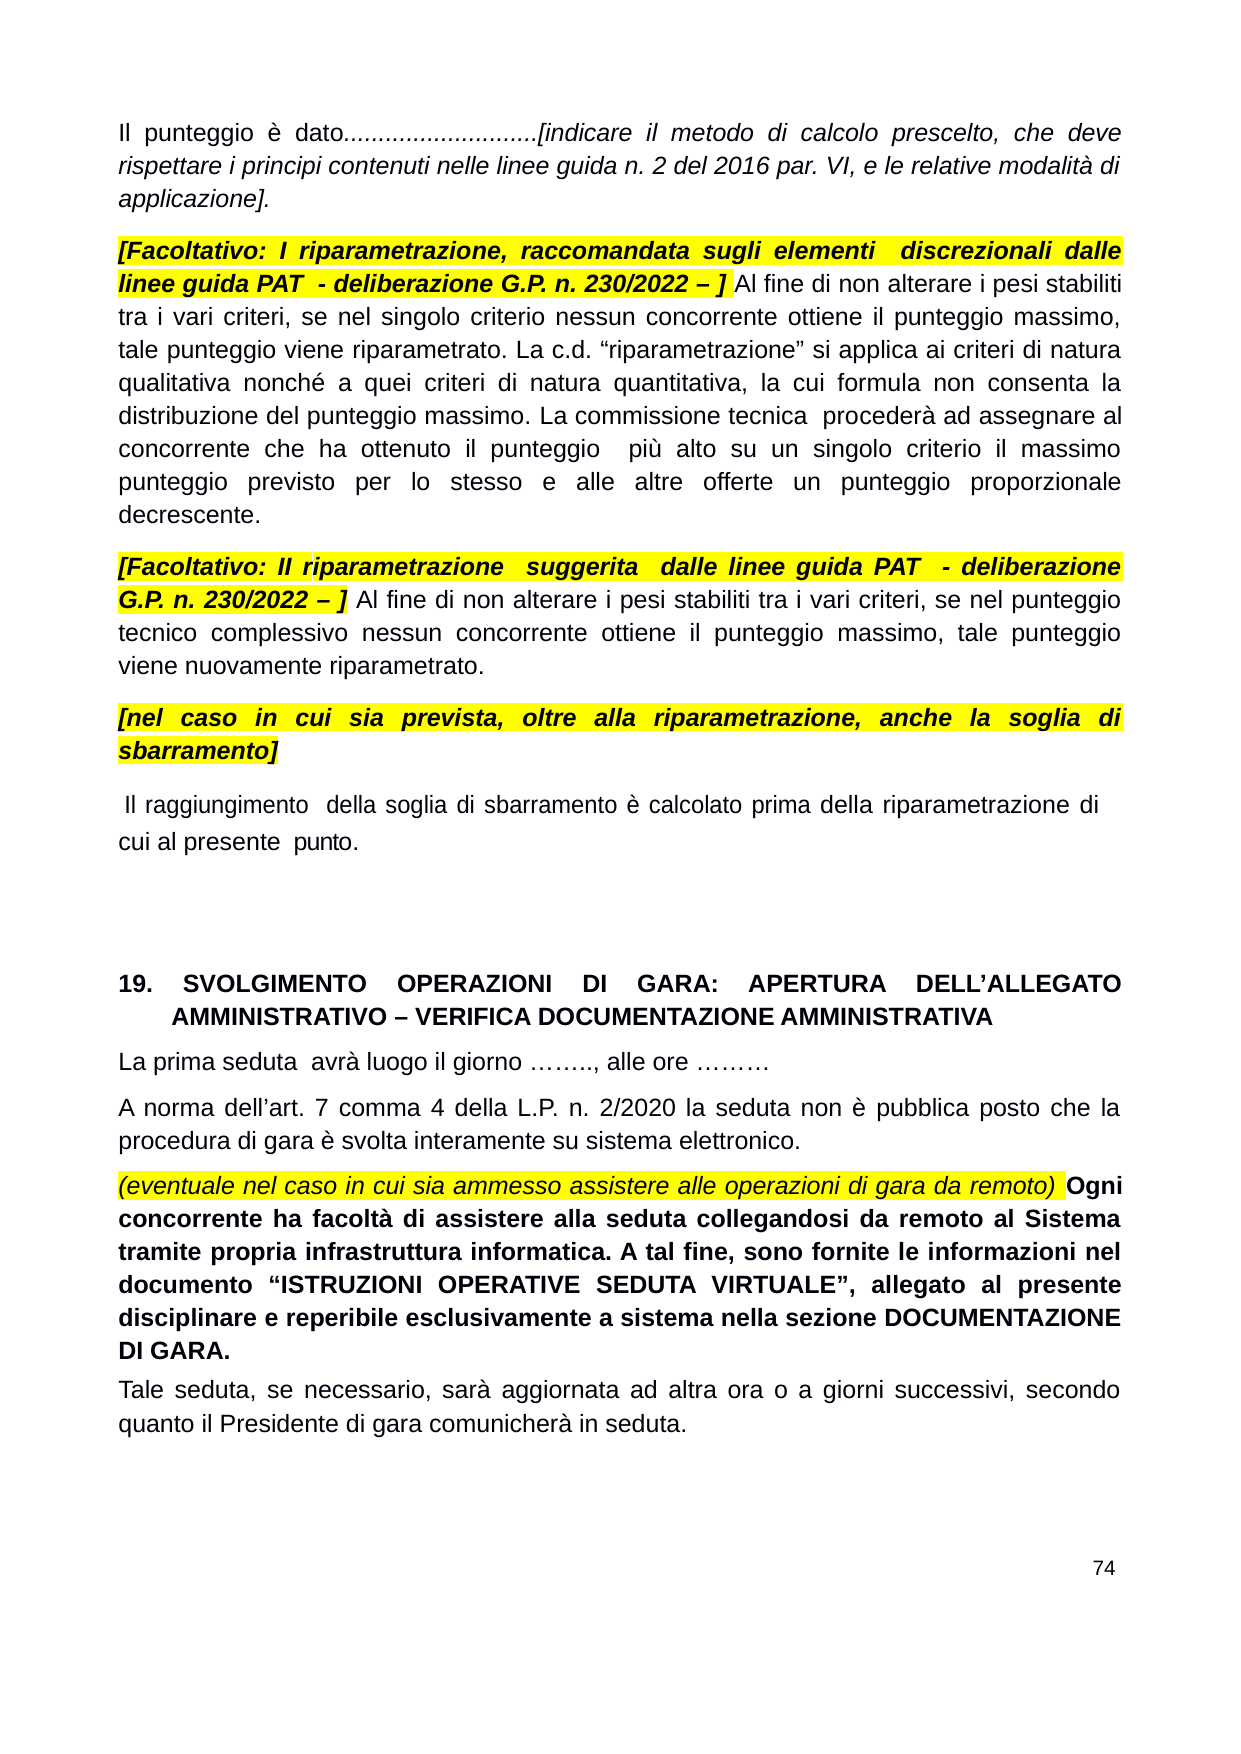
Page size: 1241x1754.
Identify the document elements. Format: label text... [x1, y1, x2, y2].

text [Facoltativo: II riparametrazione suggerita dalle linee guida PAT - deliberazione G.P. n. 230/2022 – ] Al fine di non alterare i pesi stabiliti tra i vari criteri, se nel punteggio tecnico complessivo nessun concorrente ottiene il punteggio massimo, tale punteggio viene nuovamente riparametrato. [118, 552, 1123, 680]
text [Facoltativo: I riparametrazione, raccomandata sugli elementi discrezionali dalle linee guida PAT - deliberazione G.P. n. 230/2022 – ] Al fine di non alterare i pesi stabiliti tra i vari criteri, se nel singolo criterio nessun concorrente ottiene il punteggio massimo, tale punteggio viene riparametrato. La c.d. “riparametrazione” si applica ai criteri di natura qualitativa nonché a quei criteri di natura quantitativa, la cui formula non consenta la distribuzione del punteggio massimo. La commissione tecnica procederà ad assegnare al concorrente che ha ottenuto il punteggio più alto su un singolo criterio il massimo punteggio previsto per lo stesso e alle altre offerte un punteggio proporzionale decrescente. [118, 236, 1123, 529]
subtitle 19. SVOLGIMENTO OPERAZIONI DI GARA: APERTURA dell’alLEGATO AMMINISTRATIVO – VERIFICA DOCUMENTAZIONE AMMINISTRATIVA [118, 968, 1123, 1030]
text Il raggiungimento della soglia di sbarramento è calcolato prima della riparametrazione di cui al presente punto. [118, 790, 1099, 856]
text Il punteggio è dato............................[indicare il metodo di calcolo prescelto, che deve rispettare i principi contenuti nelle linee guida n. 2 del 2016 par. VI, e le relative modalità di applicazione]. [118, 118, 1123, 213]
text Tale seduta, se necessario, sarà aggiornata ad altra ora o a giorni successivi, secondo quanto il Presidente di gara comunicherà in seduta. [118, 1376, 1123, 1437]
text A norma dell’art. 7 comma 4 della L.P. n. 2/2020 la seduta non è pubblica posto che la procedura di gara è svolta interamente su sistema elettronico. [118, 1093, 1123, 1154]
text (eventuale nel caso in cui sia ammesso assistere alle operazioni di gara da remoto) Ogni concorrente ha facoltà di assistere alla seduta collegandosi da remoto al Sistema tramite propria infrastruttura informatica. A tal fine, sono fornite le informazioni nel documento “ISTRUZIONI OPERATIVE SEDUTA VIRTUALE”, allegato al presente disciplinare e reperibile esclusivamente a sistema nella sezione DOCUMENTAZIONE DI GARA. [118, 1171, 1123, 1365]
text [nel caso in cui sia prevista, oltre alla riparametrazione, anche la soglia di sbarramento] [118, 703, 1123, 764]
text La prima seduta avrà luogo il giorno …….., alle ore ……… [118, 1047, 1123, 1076]
